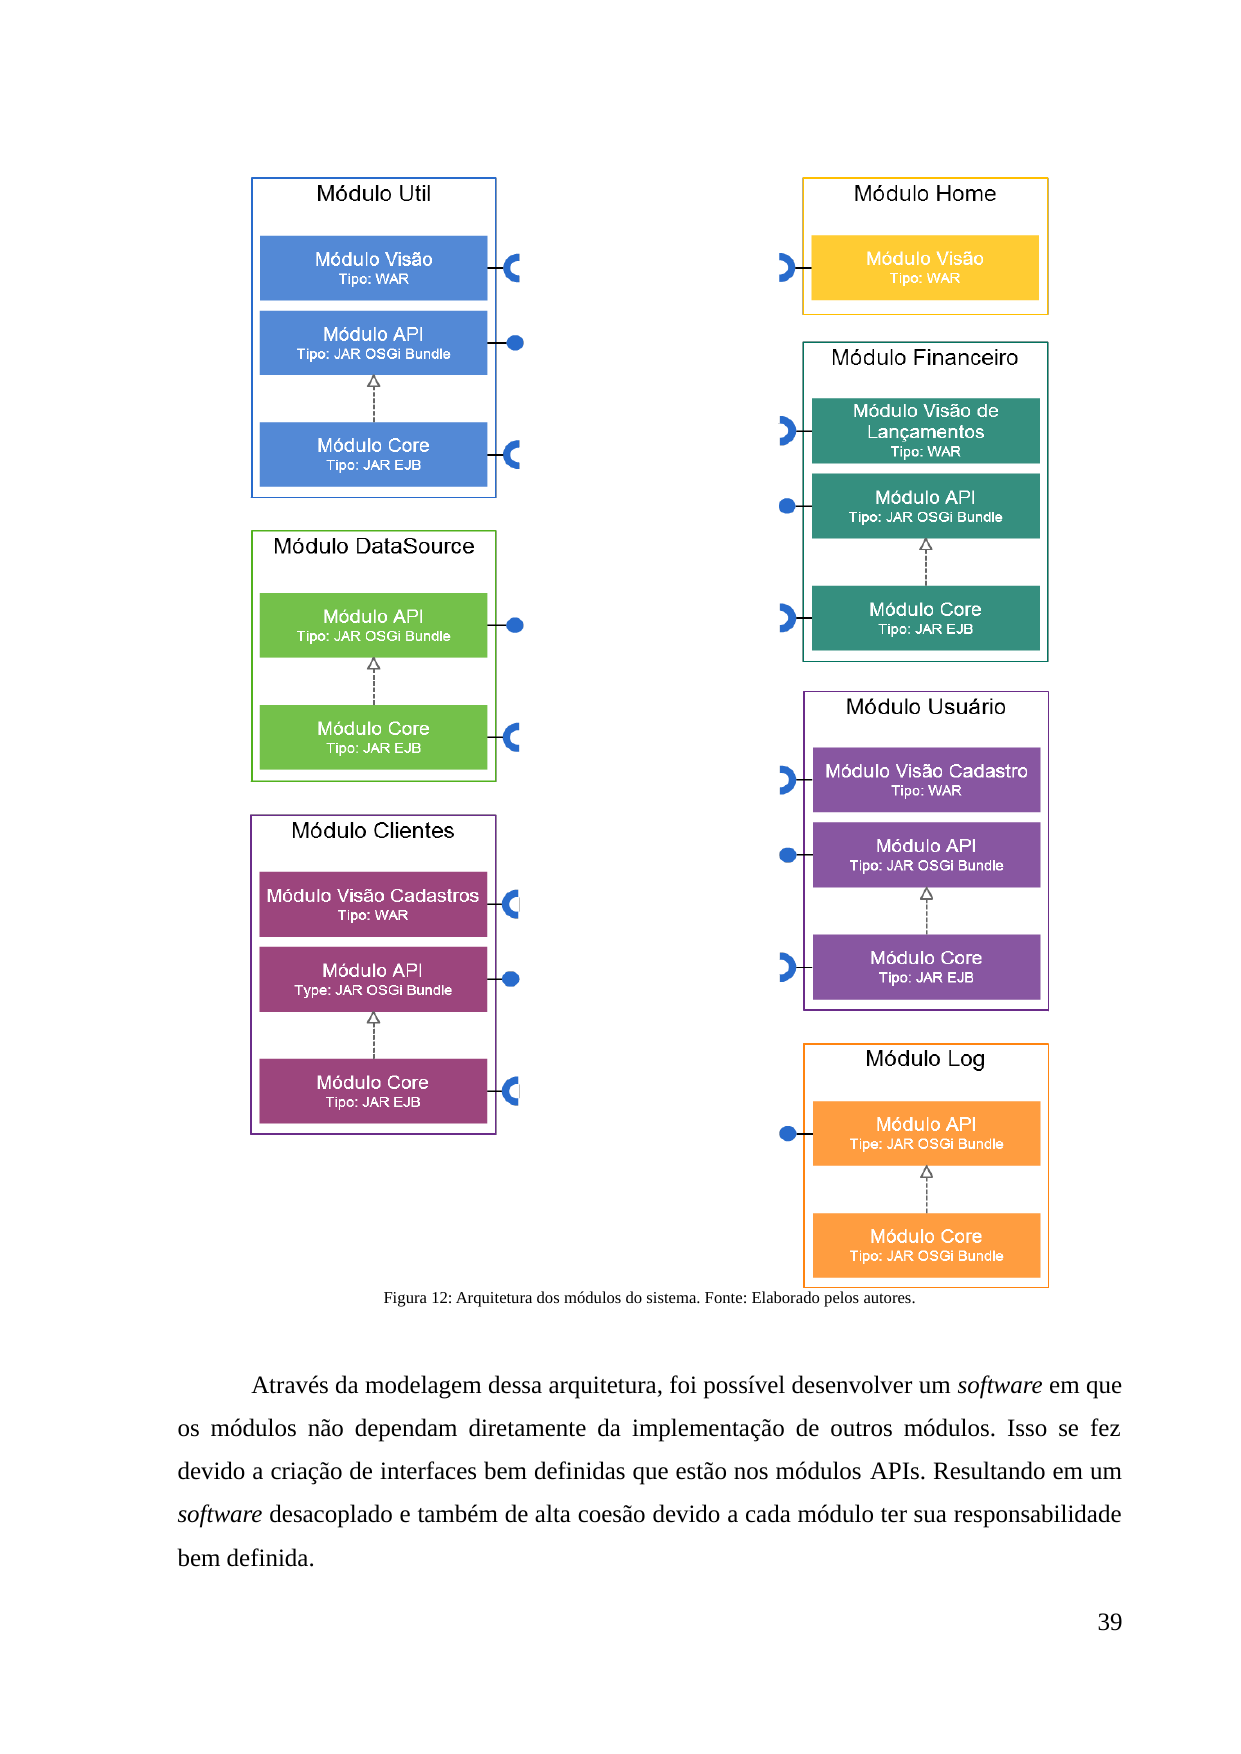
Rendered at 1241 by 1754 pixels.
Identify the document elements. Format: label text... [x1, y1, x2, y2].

text Figura 12: Arquitetura dos módulos do sistema. Fonte: Elaborado pelos autores. [250, 1288, 1049, 1307]
picture [250, 177, 1049, 1288]
text Através da modelagem dessa arquitetura, foi possível desenvolver um software em que os módulos não dependam diretamente da implementação de outros módulos. Isso se fez devido a criação de interfaces bem definidas que estão nos módulos APIs. Resultando em um software desacoplado e também de alta coesão devido a cada módulo ter sua responsabilidade bem definida. [177, 1370, 1122, 1571]
